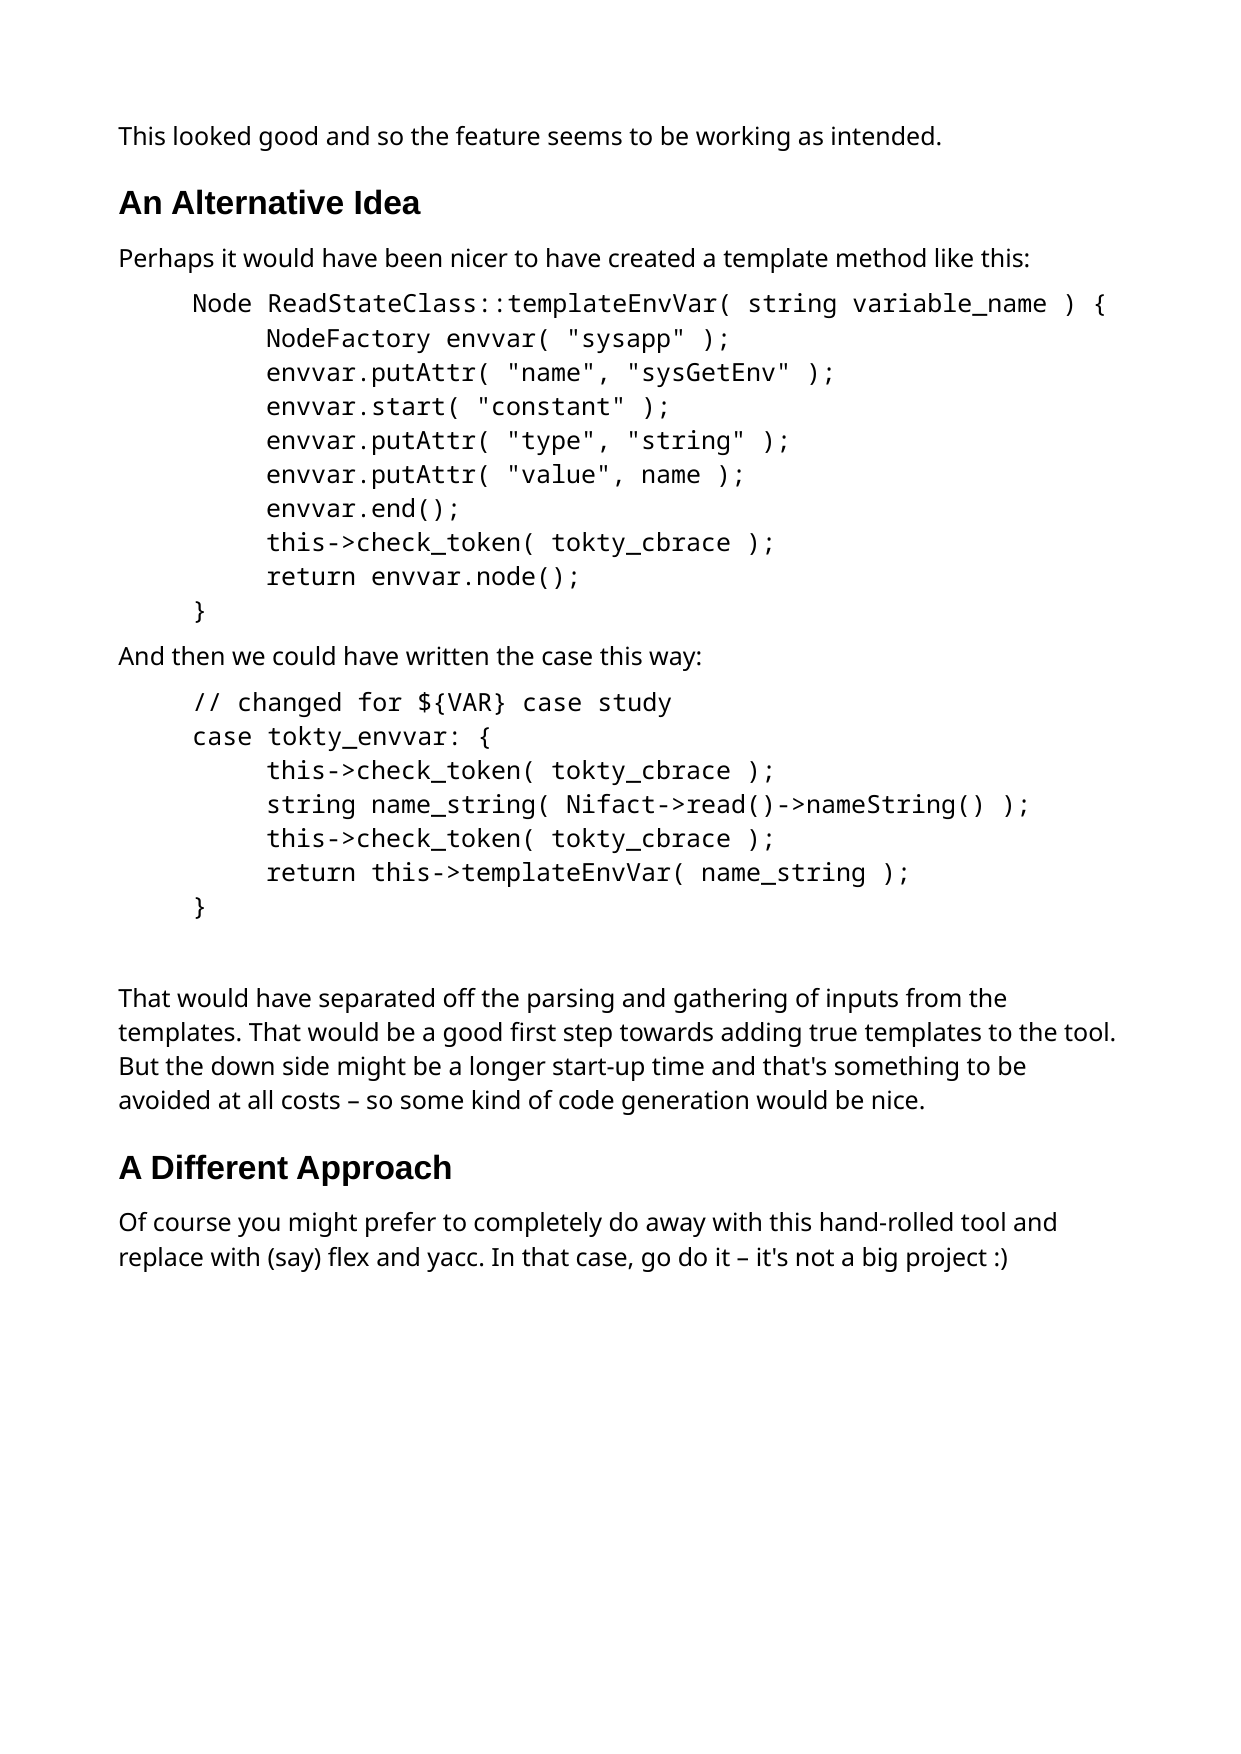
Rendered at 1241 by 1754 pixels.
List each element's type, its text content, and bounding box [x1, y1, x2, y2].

text Of course you might prefer to completely do away with this hand-rolled tool and replace with (say) flex and yacc. In that case, go do it – it's not a big project :) [118, 1205, 1122, 1273]
text That would have separated off the parsing and gathering of inputs from the templates. That would be a good first step towards adding true templates to the tool. But the down side might be a longer start-up time and that's something to be avoided at all costs – so some kind of code generation would be nice. [118, 981, 1122, 1117]
subtitle A Different Approach [118, 1148, 1122, 1187]
subtitle An Alternative Idea [118, 183, 1122, 222]
text // changed for ${VAR} case study case tokty_envvar: { this->check_token( tokty_cbrace ); string name_string( Nifact->read()->nameString() ); this->check_token( tokty_cbrace ); return this->templateEnvVar( name_string ); } [192, 684, 1122, 923]
text Node ReadStateClass::templateEnvVar( string variable_name ) { NodeFactory envvar( "sysapp" ); envvar.putAttr( "name", "sysGetEnv" ); envvar.start( "constant" ); envvar.putAttr( "type", "string" ); envvar.putAttr( "value", name ); envvar.end(); this->check_token( tokty_cbrace ); return envvar.node(); } [192, 286, 1122, 627]
text Perhaps it would have been nicer to have created a template method like this: [118, 240, 1122, 274]
text And then we could have written the case this way: [118, 639, 1122, 673]
text This looked good and so the feature seems to be working as intended. [118, 118, 1122, 152]
